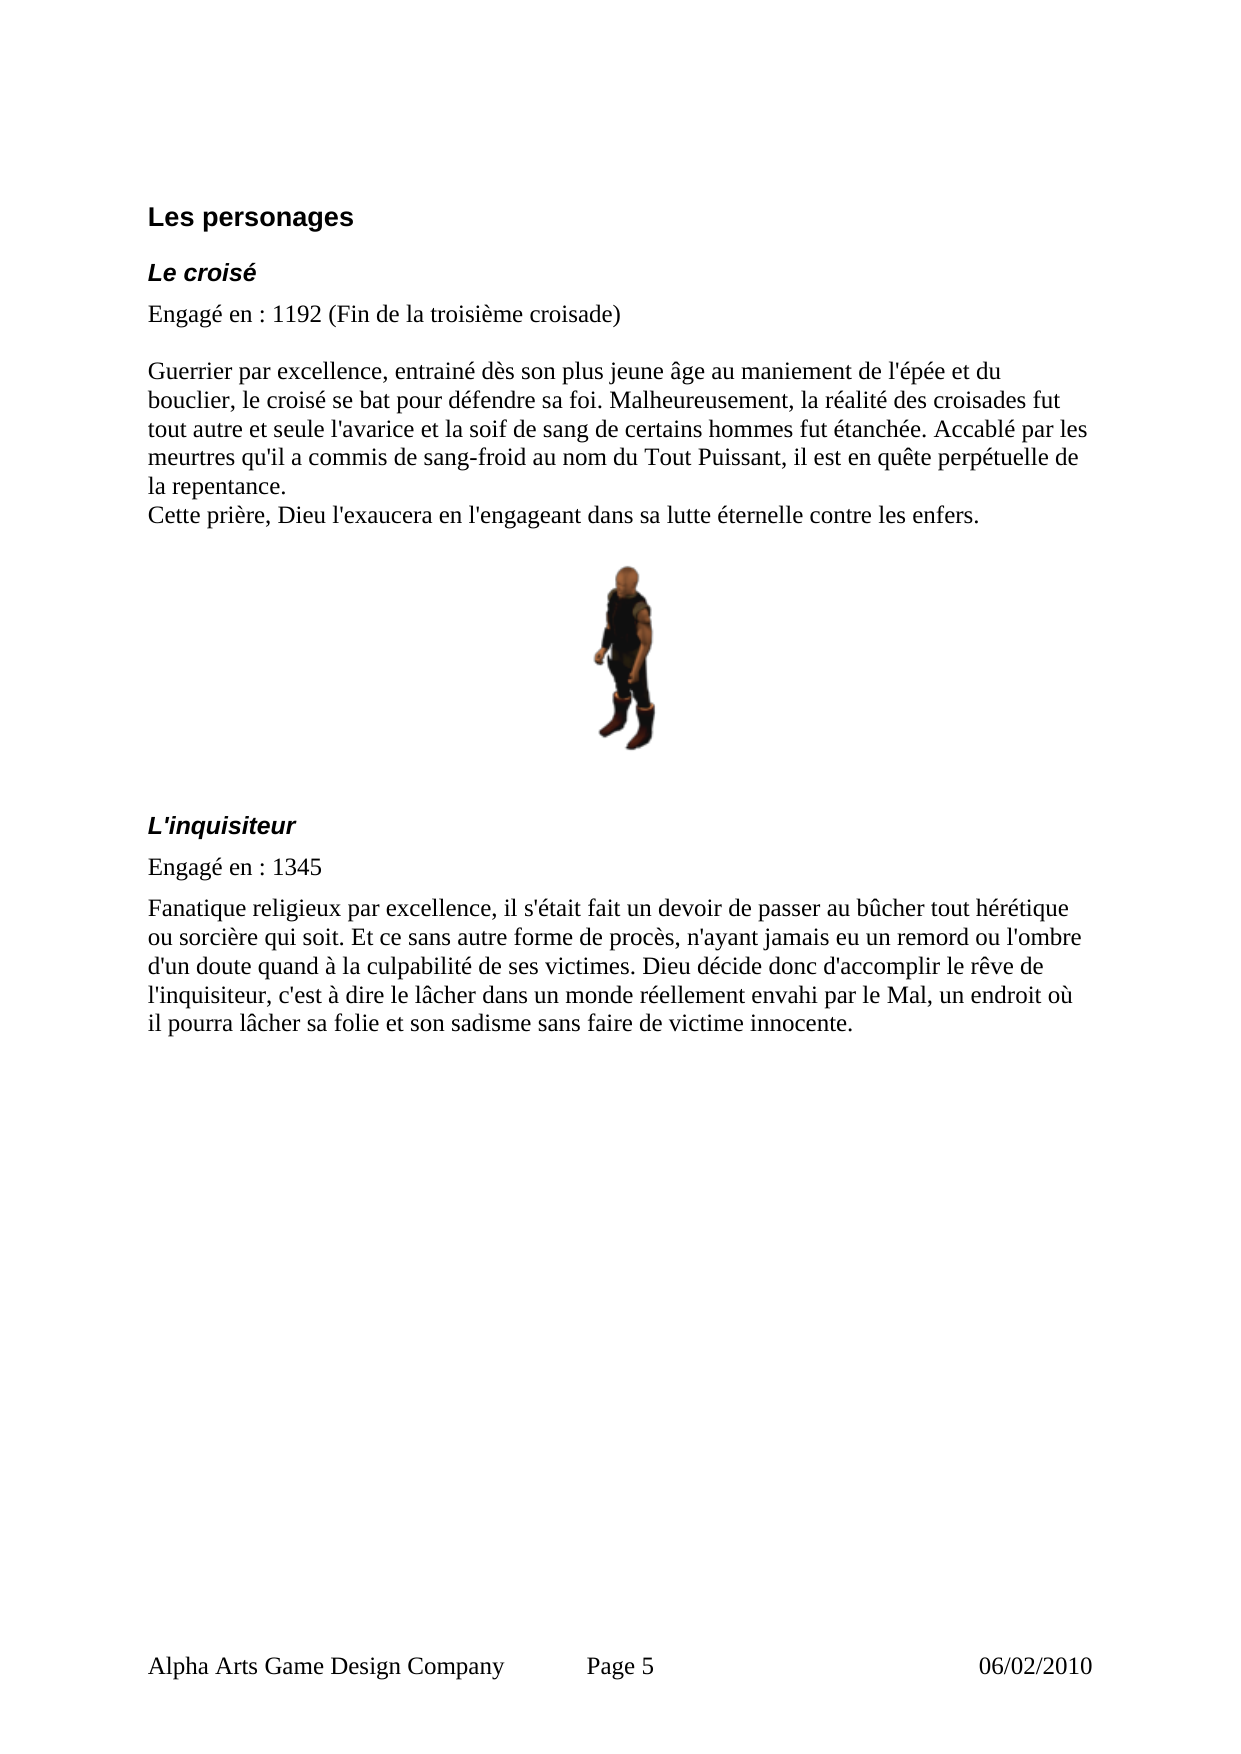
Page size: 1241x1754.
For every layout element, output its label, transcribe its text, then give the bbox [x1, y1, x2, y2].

text Fanatique religieux par excellence, il s'était fait un devoir de passer au bûcher tout hérétique ou sorcière qui soit. Et ce sans autre forme de procès, n'ayant jamais eu un remord ou l'ombre d'un doute quand à la culpabilité de ses victimes. Dieu décide donc d'accomplir le rêve de l'inquisiteur, c'est à dire le lâcher dans un monde réellement envahi par le Mal, un endroit où il pourra lâcher sa folie et son sadisme sans faire de victime innocente. [148, 893, 1092, 1037]
subtitle Le croisé [148, 258, 1092, 286]
subtitle Les personages [148, 201, 1092, 233]
text Engagé en : 1345 [148, 852, 1092, 881]
text Engagé en : 1192 (Fin de la troisième croisade) Guerrier par excellence, entrainé dès son plus jeune âge au maniement de l'épée et du bouclier, le croisé se bat pour défendre sa foi. Malheureusement, la réalité des croisades fut tout autre et seule l'avarice et la soif de sang de certains hommes fut étanchée. Accablé par les meurtres qu'il a commis de sang-froid au nom du Tout Puissant, il est en quête perpétuelle de la repentance. Cette prière, Dieu l'exaucera en l'engageant dans sa lutte éternelle contre les enfers. [148, 299, 1092, 557]
subtitle L'inquisiteur [148, 811, 1092, 840]
picture [520, 557, 720, 758]
